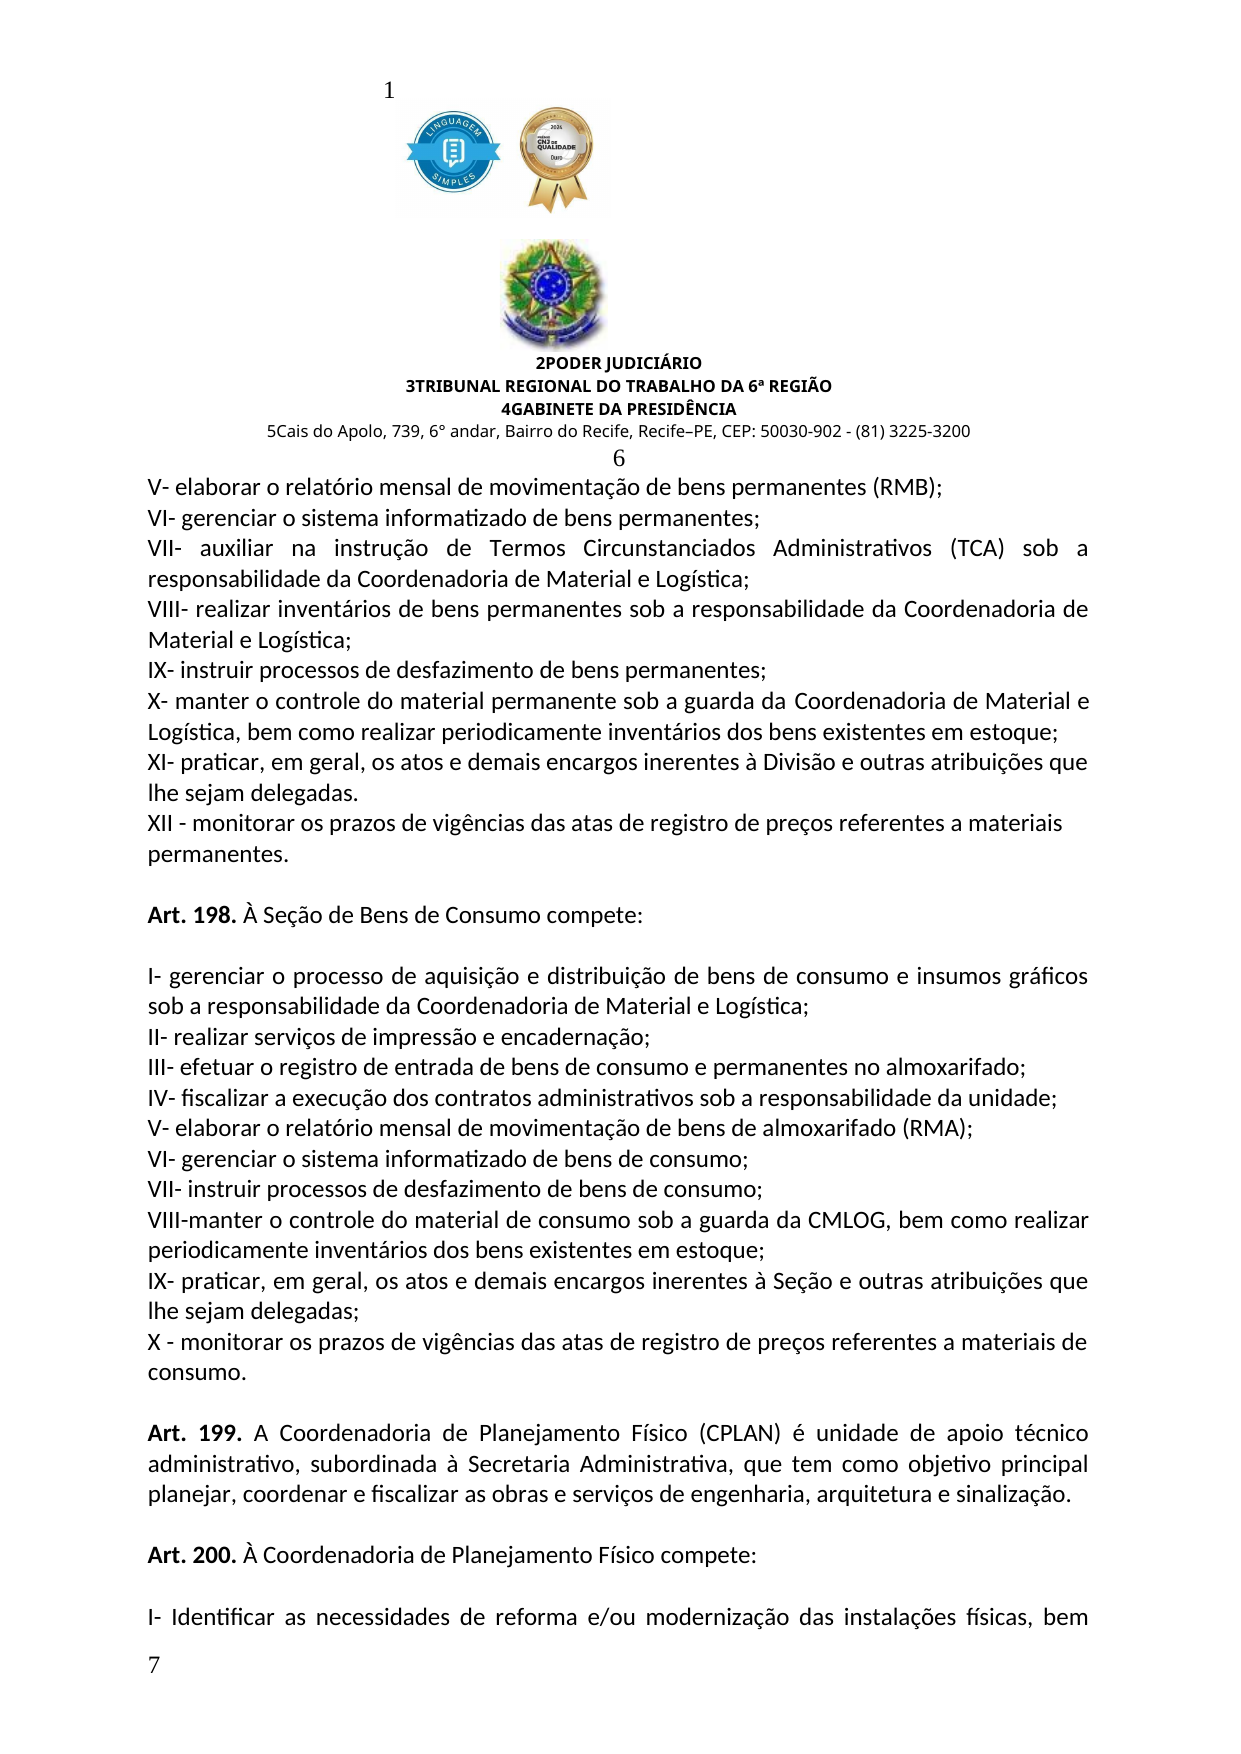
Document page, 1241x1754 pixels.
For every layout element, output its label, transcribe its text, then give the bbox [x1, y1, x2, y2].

text permanentes. [147, 838, 1090, 868]
text V- elaborar o relatório mensal de movimentação de bens permanentes (RMB); [147, 471, 1090, 502]
text IV- fiscalizar a execução dos contratos administrativos sob a responsabilidade da unidade; [147, 1082, 1090, 1112]
text XII - monitorar os prazos de vigências das atas de registro de preços referentes a materiais [147, 807, 1090, 838]
text VI- gerenciar o sistema informatizado de bens permanentes; [147, 502, 1090, 532]
text VI- gerenciar o sistema informatizado de bens de consumo; [147, 1143, 1090, 1173]
text II- realizar serviços de impressão e encadernação; [147, 1021, 1090, 1051]
text VII- auxiliar na instrução de Termos Circunstanciados Administrativos (TCA) sob a responsabilidade da Coordenadoria de Material e Logística; [147, 532, 1090, 593]
text III- efetuar o registro de entrada de bens de consumo e permanentes no almoxarifado; [147, 1051, 1090, 1082]
text VII- instruir processos de desfazimento de bens de consumo; [147, 1173, 1090, 1204]
text IX- praticar, em geral, os atos e demais encargos inerentes à Seção e outras atribuições que lhe sejam delegadas; [147, 1265, 1090, 1326]
text VIII-manter o controle do material de consumo sob a guarda da CMLOG, bem como realizar periodicamente inventários dos bens existentes em estoque; [147, 1204, 1090, 1265]
text X- manter o controle do material permanente sob a guarda da Coordenadoria de Material e Logística, bem como realizar periodicamente inventários dos bens existentes em estoque; [147, 685, 1090, 746]
text V- elaborar o relatório mensal de movimentação de bens de almoxarifado (RMA); [147, 1112, 1090, 1143]
text IX- instruir processos de desfazimento de bens permanentes; [147, 654, 1090, 685]
text I- Identificar as necessidades de reforma e/ou modernização das instalações físicas, bem [147, 1601, 1090, 1631]
text Art. 199. A Coordenadoria de Planejamento Físico (CPLAN) é unidade de apoio técnico administrativo, subordinada à Secretaria Administrativa, que tem como objetivo principal planejar, coordenar e fiscalizar as obras e serviços de engenharia, arquitetura e sinalização. [147, 1418, 1090, 1509]
text VIII- realizar inventários de bens permanentes sob a responsabilidade da Coordenadoria de Material e Logística; [147, 593, 1090, 654]
text XI- praticar, em geral, os atos e demais encargos inerentes à Divisão e outras atribuições que lhe sejam delegadas. [147, 746, 1090, 807]
text X - monitorar os prazos de vigências das atas de registro de preços referentes a materiais de consumo. [147, 1326, 1090, 1387]
text Art. 198. À Seção de Bens de Consumo compete: [147, 899, 1090, 929]
text Art. 200. À Coordenadoria de Planejamento Físico compete: [147, 1540, 1090, 1570]
text I- gerenciar o processo de aquisição e distribuição de bens de consumo e insumos gráficos sob a responsabilidade da Coordenadoria de Material e Logística; [147, 960, 1090, 1021]
